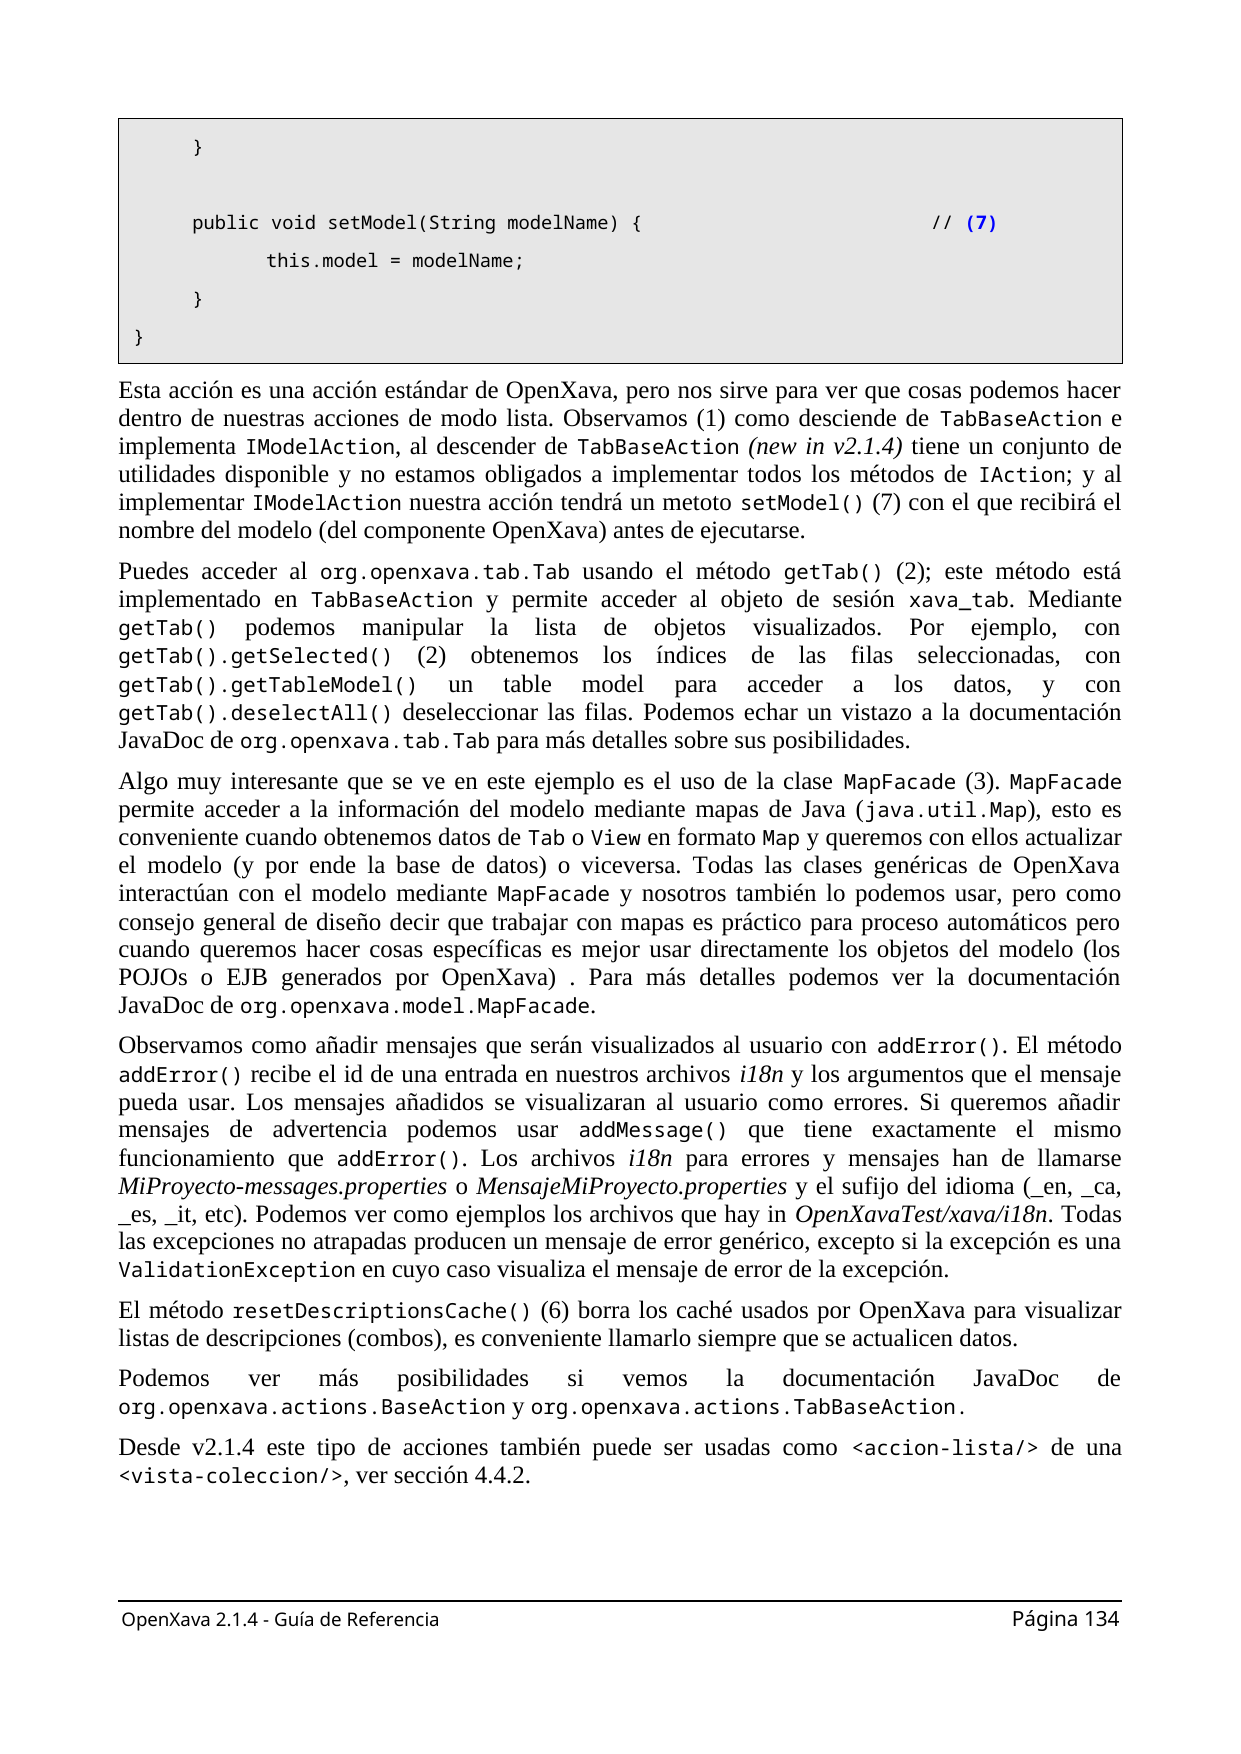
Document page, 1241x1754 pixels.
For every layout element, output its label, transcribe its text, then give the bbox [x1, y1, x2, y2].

text Desde v2.1.4 este tipo de acciones también puede ser usadas como <accion-lista/> de una <vista-coleccion/>, ver sección 4.4.2. [118, 1433, 1122, 1489]
text Puedes acceder al org.openxava.tab.Tab usando el método getTab() (2); este método está implementado en TabBaseAction y permite acceder al objeto de sesión xava_tab. Mediante getTab() podemos manipular la lista de objetos visualizados. Por ejemplo, con getTab().getSelected() (2) obtenemos los índices de las filas seleccionadas, con getTab().getTableModel() un table model para acceder a los datos, y con getTab().deselectAll() deseleccionar las filas. Podemos echar un vistazo a la documentación JavaDoc de org.openxava.tab.Tab para más detalles sobre sus posibilidades. [118, 557, 1122, 754]
text Observamos como añadir mensajes que serán visualizados al usuario con addError(). El método addError() recibe el id de una entrada en nuestros archivos i18n y los argumentos que el mensaje pueda usar. Los mensajes añadidos se visualizaran al usuario como errores. Si queremos añadir mensajes de advertencia podemos usar addMessage() que tiene exactamente el mismo funcionamiento que addError(). Los archivos i18n para errores y mensajes han de llamarse MiProyecto-messages.properties o MensajeMiProyecto.properties y el sufijo del idioma (_en, _ca, _es, _it, etc). Podemos ver como ejemplos los archivos que hay in OpenXavaTest/xava/i18n. Todas las excepciones no atrapadas producen un mensaje de error genérico, excepto si la excepción es una ValidationException en cuyo caso visualiza el mensaje de error de la excepción. [118, 1031, 1122, 1283]
text } [119, 308, 1122, 363]
text this.model = modelName; [119, 232, 1122, 270]
text Podemos ver más posibilidades si vemos la documentación JavaDoc de org.openxava.actions.BaseAction y org.openxava.actions.TabBaseAction. [118, 1364, 1122, 1420]
text } [119, 119, 1122, 156]
text Algo muy interesante que se ve en este ejemplo es el uso de la clase MapFacade (3). MapFacade permite acceder a la información del modelo mediante mapas de Java (java.util.Map), esto es conveniente cuando obtenemos datos de Tab o View en formato Map y queremos con ellos actualizar el modelo (y por ende la base de datos) o viceversa. Todas las clases genéricas de OpenXava interactúan con el modelo mediante MapFacade y nosotros también lo podemos usar, pero como consejo general de diseño decir que trabajar con mapas es práctico para proceso automáticos pero cuando queremos hacer cosas específicas es mejor usar directamente los objetos del modelo (los POJOs o EJB generados por OpenXava) . Para más detalles podemos ver la documentación JavaDoc de org.openxava.model.MapFacade. [118, 767, 1122, 1019]
text public void setModel(String modelName) { // (7) [119, 194, 1122, 232]
text Esta acción es una acción estándar de OpenXava, pero nos sirve para ver que cosas podemos hacer dentro de nuestras acciones de modo lista. Observamos (1) como desciende de TabBaseAction e implementa IModelAction, al descender de TabBaseAction (new in v2.1.4) tiene un conjunto de utilidades disponible y no estamos obligados a implementar todos los métodos de IAction; y al implementar IModelAction nuestra acción tendrá un metoto setModel() (7) con el que recibirá el nombre del modelo (del componente OpenXava) antes de ejecutarse. [118, 376, 1122, 544]
text } [119, 270, 1122, 308]
text El método resetDescriptionsCache() (6) borra los caché usados por OpenXava para visualizar listas de descripciones (combos), es conveniente llamarlo siempre que se actualicen datos. [118, 1296, 1122, 1352]
